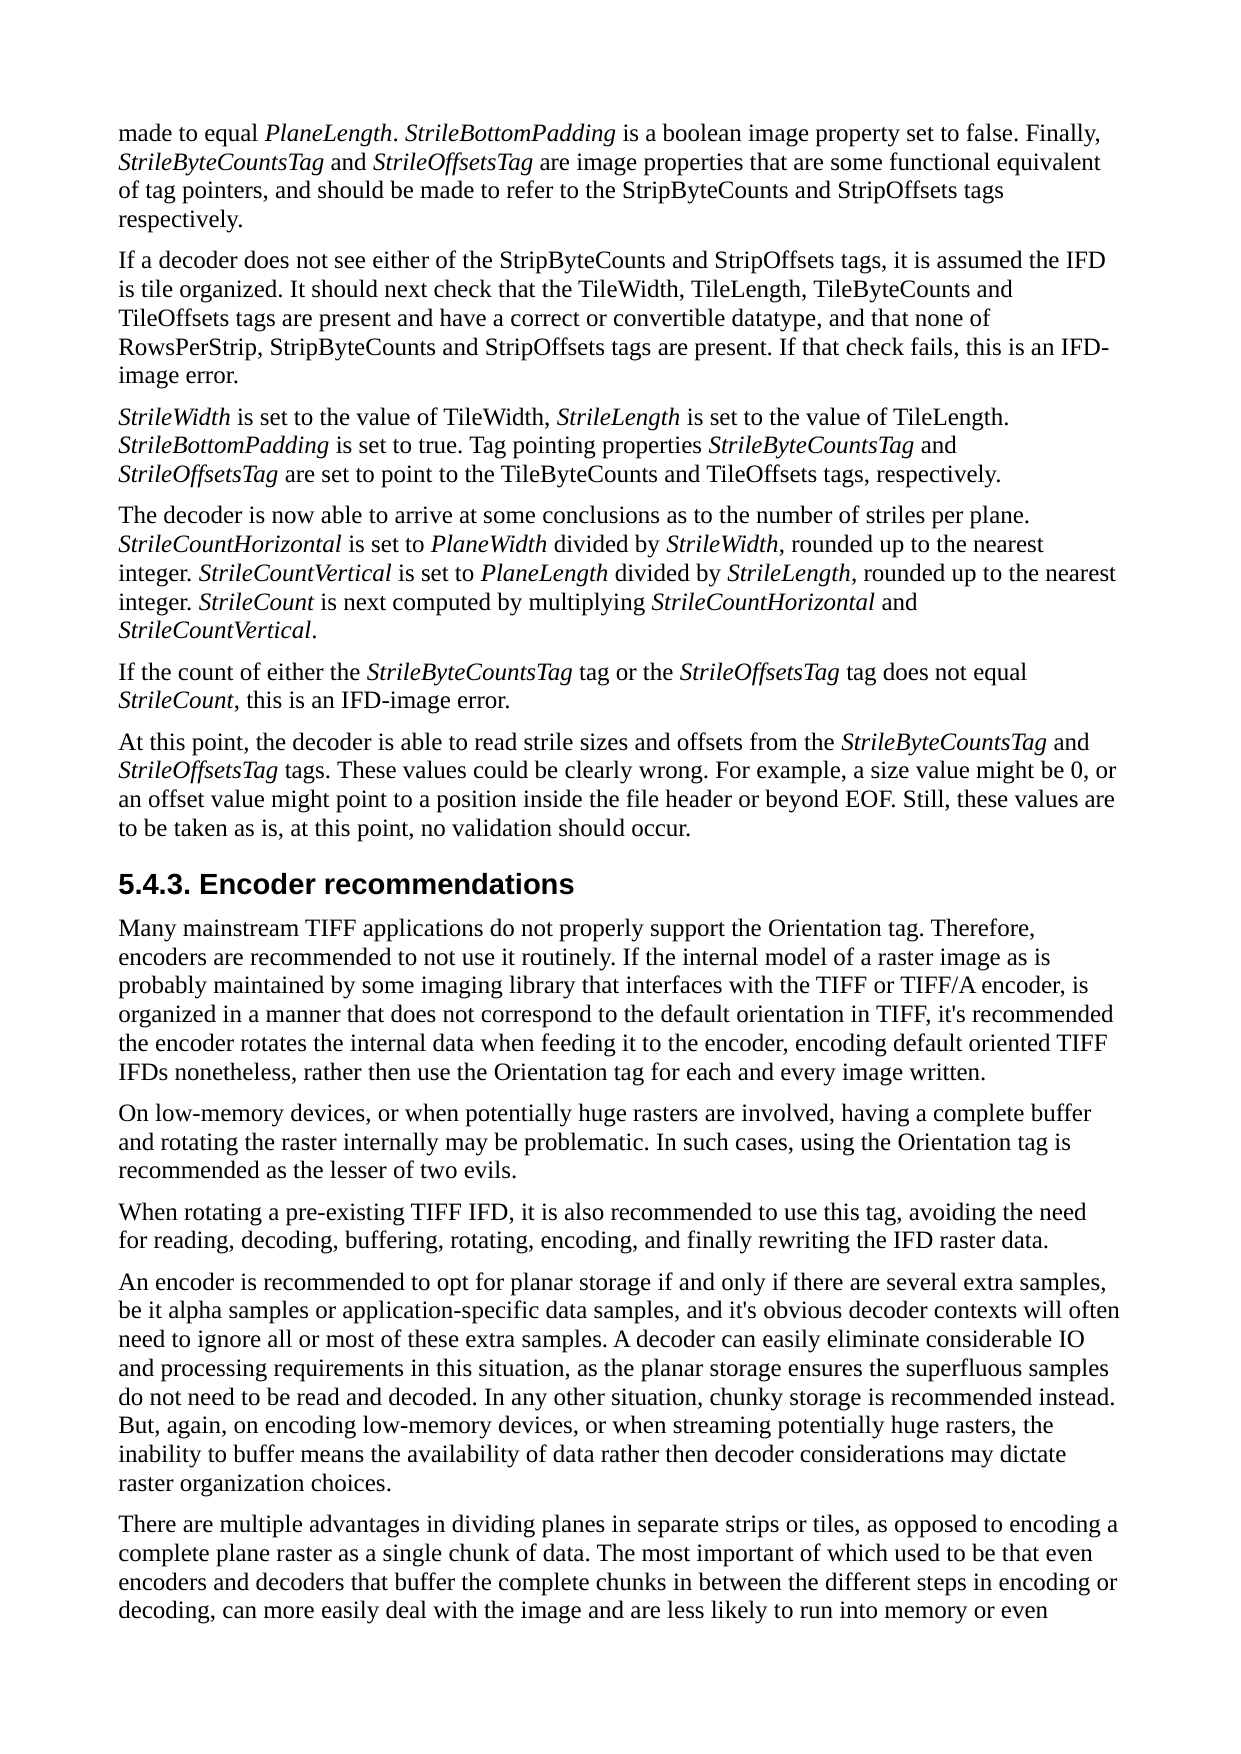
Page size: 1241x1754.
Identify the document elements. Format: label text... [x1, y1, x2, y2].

text There are multiple advantages in dividing planes in separate strips or tiles, as opposed to encoding a complete plane raster as a single chunk of data. The most important of which used to be that even encoders and decoders that buffer the complete chunks in between the different steps in encoding or decoding, can more easily deal with the image and are less likely to run into memory or even [118, 1509, 1122, 1624]
text The decoder is now able to arrive at some conclusions as to the number of striles per plane. StrileCountHorizontal is set to PlaneWidth divided by StrileWidth, rounded up to the nearest integer. StrileCountVertical is set to PlaneLength divided by StrileLength, rounded up to the nearest integer. StrileCount is next computed by multiplying StrileCountHorizontal and StrileCountVertical. [118, 501, 1122, 644]
text StrileWidth is set to the value of TileWidth, StrileLength is set to the value of TileLength. StrileBottomPadding is set to true. Tag pointing properties StrileByteCountsTag and StrileOffsetsTag are set to point to the TileByteCounts and TileOffsets tags, respectively. [118, 402, 1122, 488]
text made to equal PlaneLength. StrileBottomPadding is a boolean image property set to false. Finally, StrileByteCountsTag and StrileOffsetsTag are image properties that are some functional equivalent of tag pointers, and should be made to refer to the StripByteCounts and StripOffsets tags respectively. [118, 118, 1122, 233]
text At this point, the decoder is able to read strile sizes and offsets from the StrileByteCountsTag and StrileOffsetsTag tags. These values could be clearly wrong. For example, a size value might be 0, or an offset value might point to a position inside the file header or beyond EOF. Still, these values are to be taken as is, at this point, no validation should occur. [118, 727, 1122, 842]
text On low-memory devices, or when potentially huge rasters are involved, having a complete buffer and rotating the raster internally may be problematic. In such cases, using the Orientation tag is recommended as the lesser of two evils. [118, 1098, 1122, 1184]
text When rotating a pre-existing TIFF IFD, it is also recommended to use this tag, avoiding the need for reading, decoding, buffering, rotating, encoding, and finally rewriting the IFD raster data. [118, 1197, 1122, 1254]
text An encoder is recommended to opt for planar storage if and only if there are several extra samples, be it alpha samples or application-specific data samples, and it's obvious decoder contexts will often need to ignore all or most of these extra samples. A decoder can easily eliminate considerable IO and processing requirements in this situation, as the planar storage ensures the superfluous samples do not need to be read and decoded. In any other situation, chunky storage is recommended instead. But, again, on encoding low-memory devices, or when streaming potentially huge rasters, the inability to buffer means the availability of data rather then decoder considerations may dictate raster organization choices. [118, 1267, 1122, 1497]
text If the count of either the StrileByteCountsTag tag or the StrileOffsetsTag tag does not equal StrileCount, this is an IFD-image error. [118, 657, 1122, 714]
subtitle 5.4.3. Encoder recommendations [118, 867, 1122, 900]
text Many mainstream TIFF applications do not properly support the Orientation tag. Therefore, encoders are recommended to not use it routinely. If the internal model of a raster image as is probably maintained by some imaging library that interfaces with the TIFF or TIFF/A encoder, is organized in a manner that does not correspond to the default orientation in TIFF, it's recommended the encoder rotates the internal data when feeding it to the encoder, encoding default oriented TIFF IFDs nonetheless, rather then use the Orientation tag for each and every image written. [118, 913, 1122, 1085]
text If a decoder does not see either of the StripByteCounts and StripOffsets tags, it is assumed the IFD is tile organized. It should next check that the TileWidth, TileLength, TileByteCounts and TileOffsets tags are present and have a correct or convertible datatype, and that none of RowsPerStrip, StripByteCounts and StripOffsets tags are present. If that check fails, this is an IFD-image error. [118, 246, 1122, 389]
